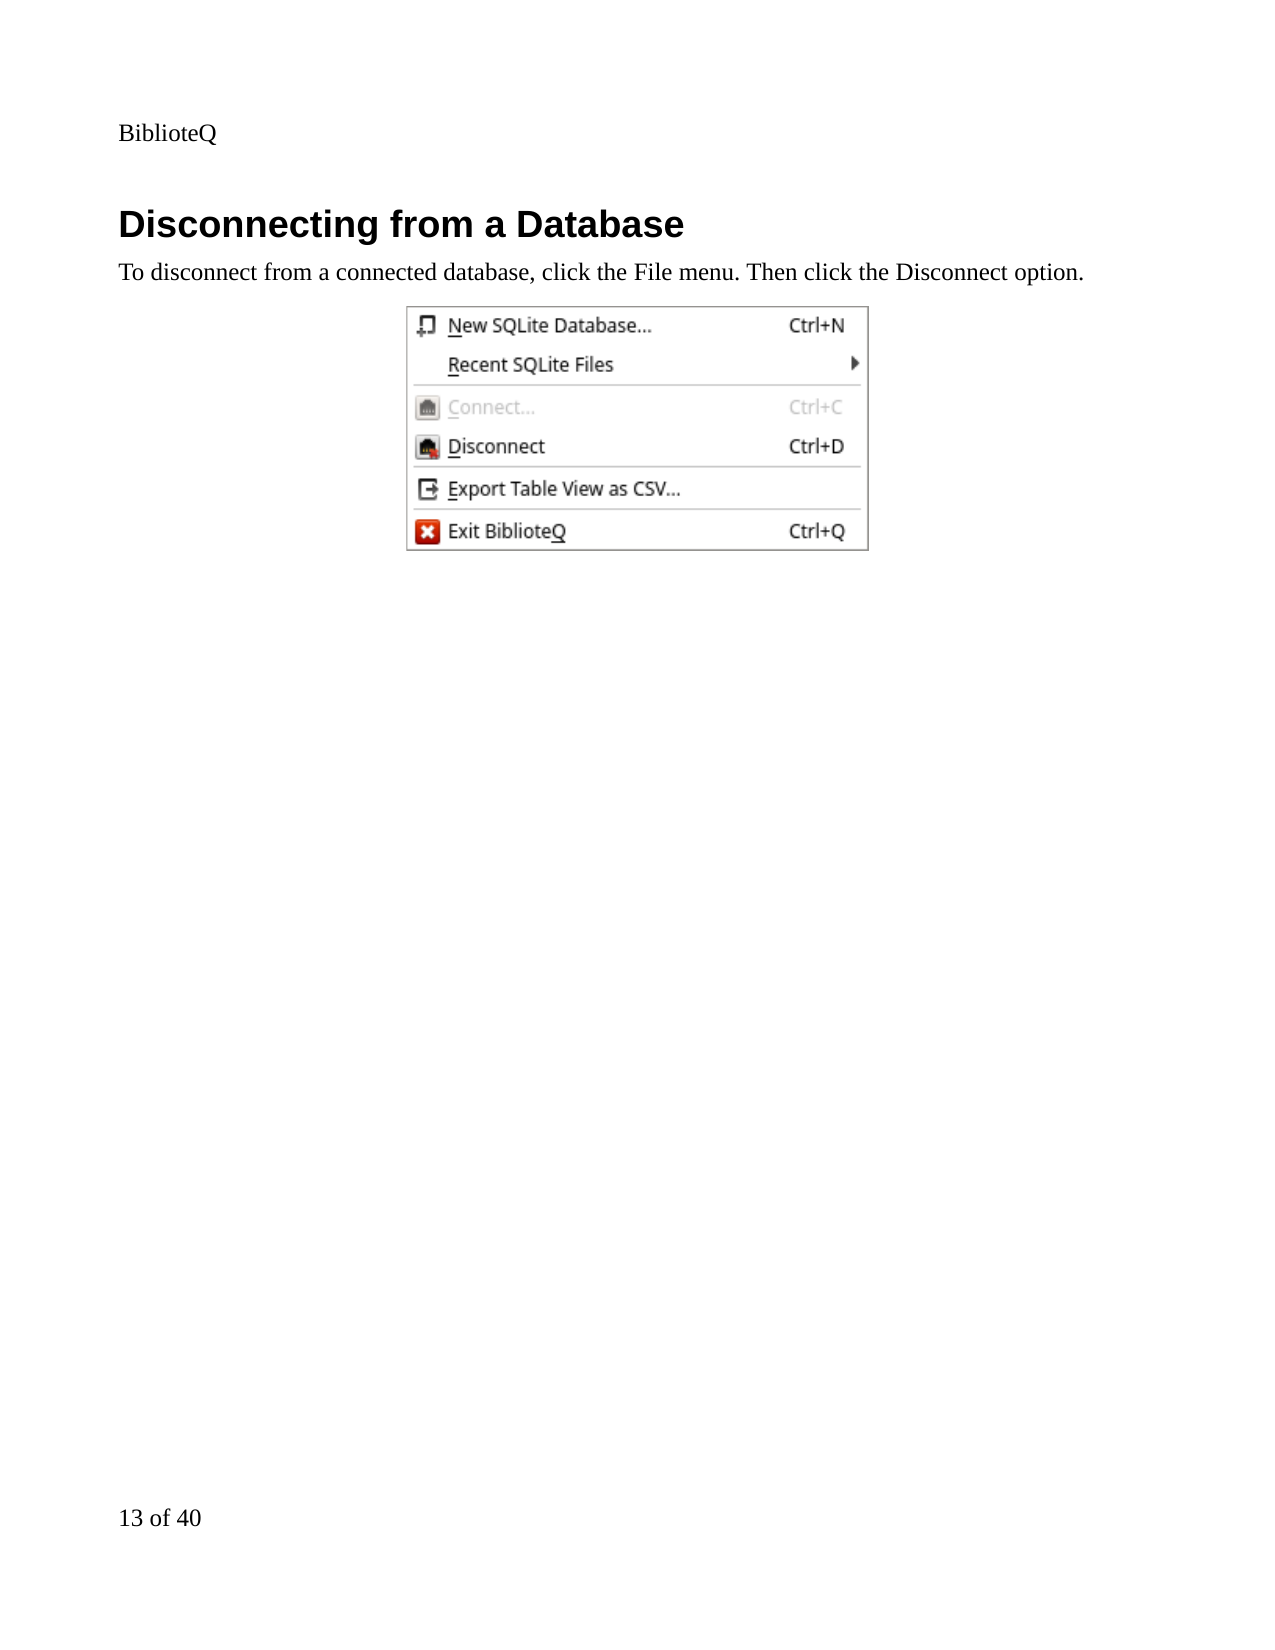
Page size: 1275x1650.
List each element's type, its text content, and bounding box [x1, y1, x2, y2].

picture [406, 306, 869, 551]
subtitle Disconnecting from a Database [118, 201, 1157, 245]
text To disconnect from a connected database, click the File menu. Then click the Disconnect option. [118, 257, 1157, 286]
